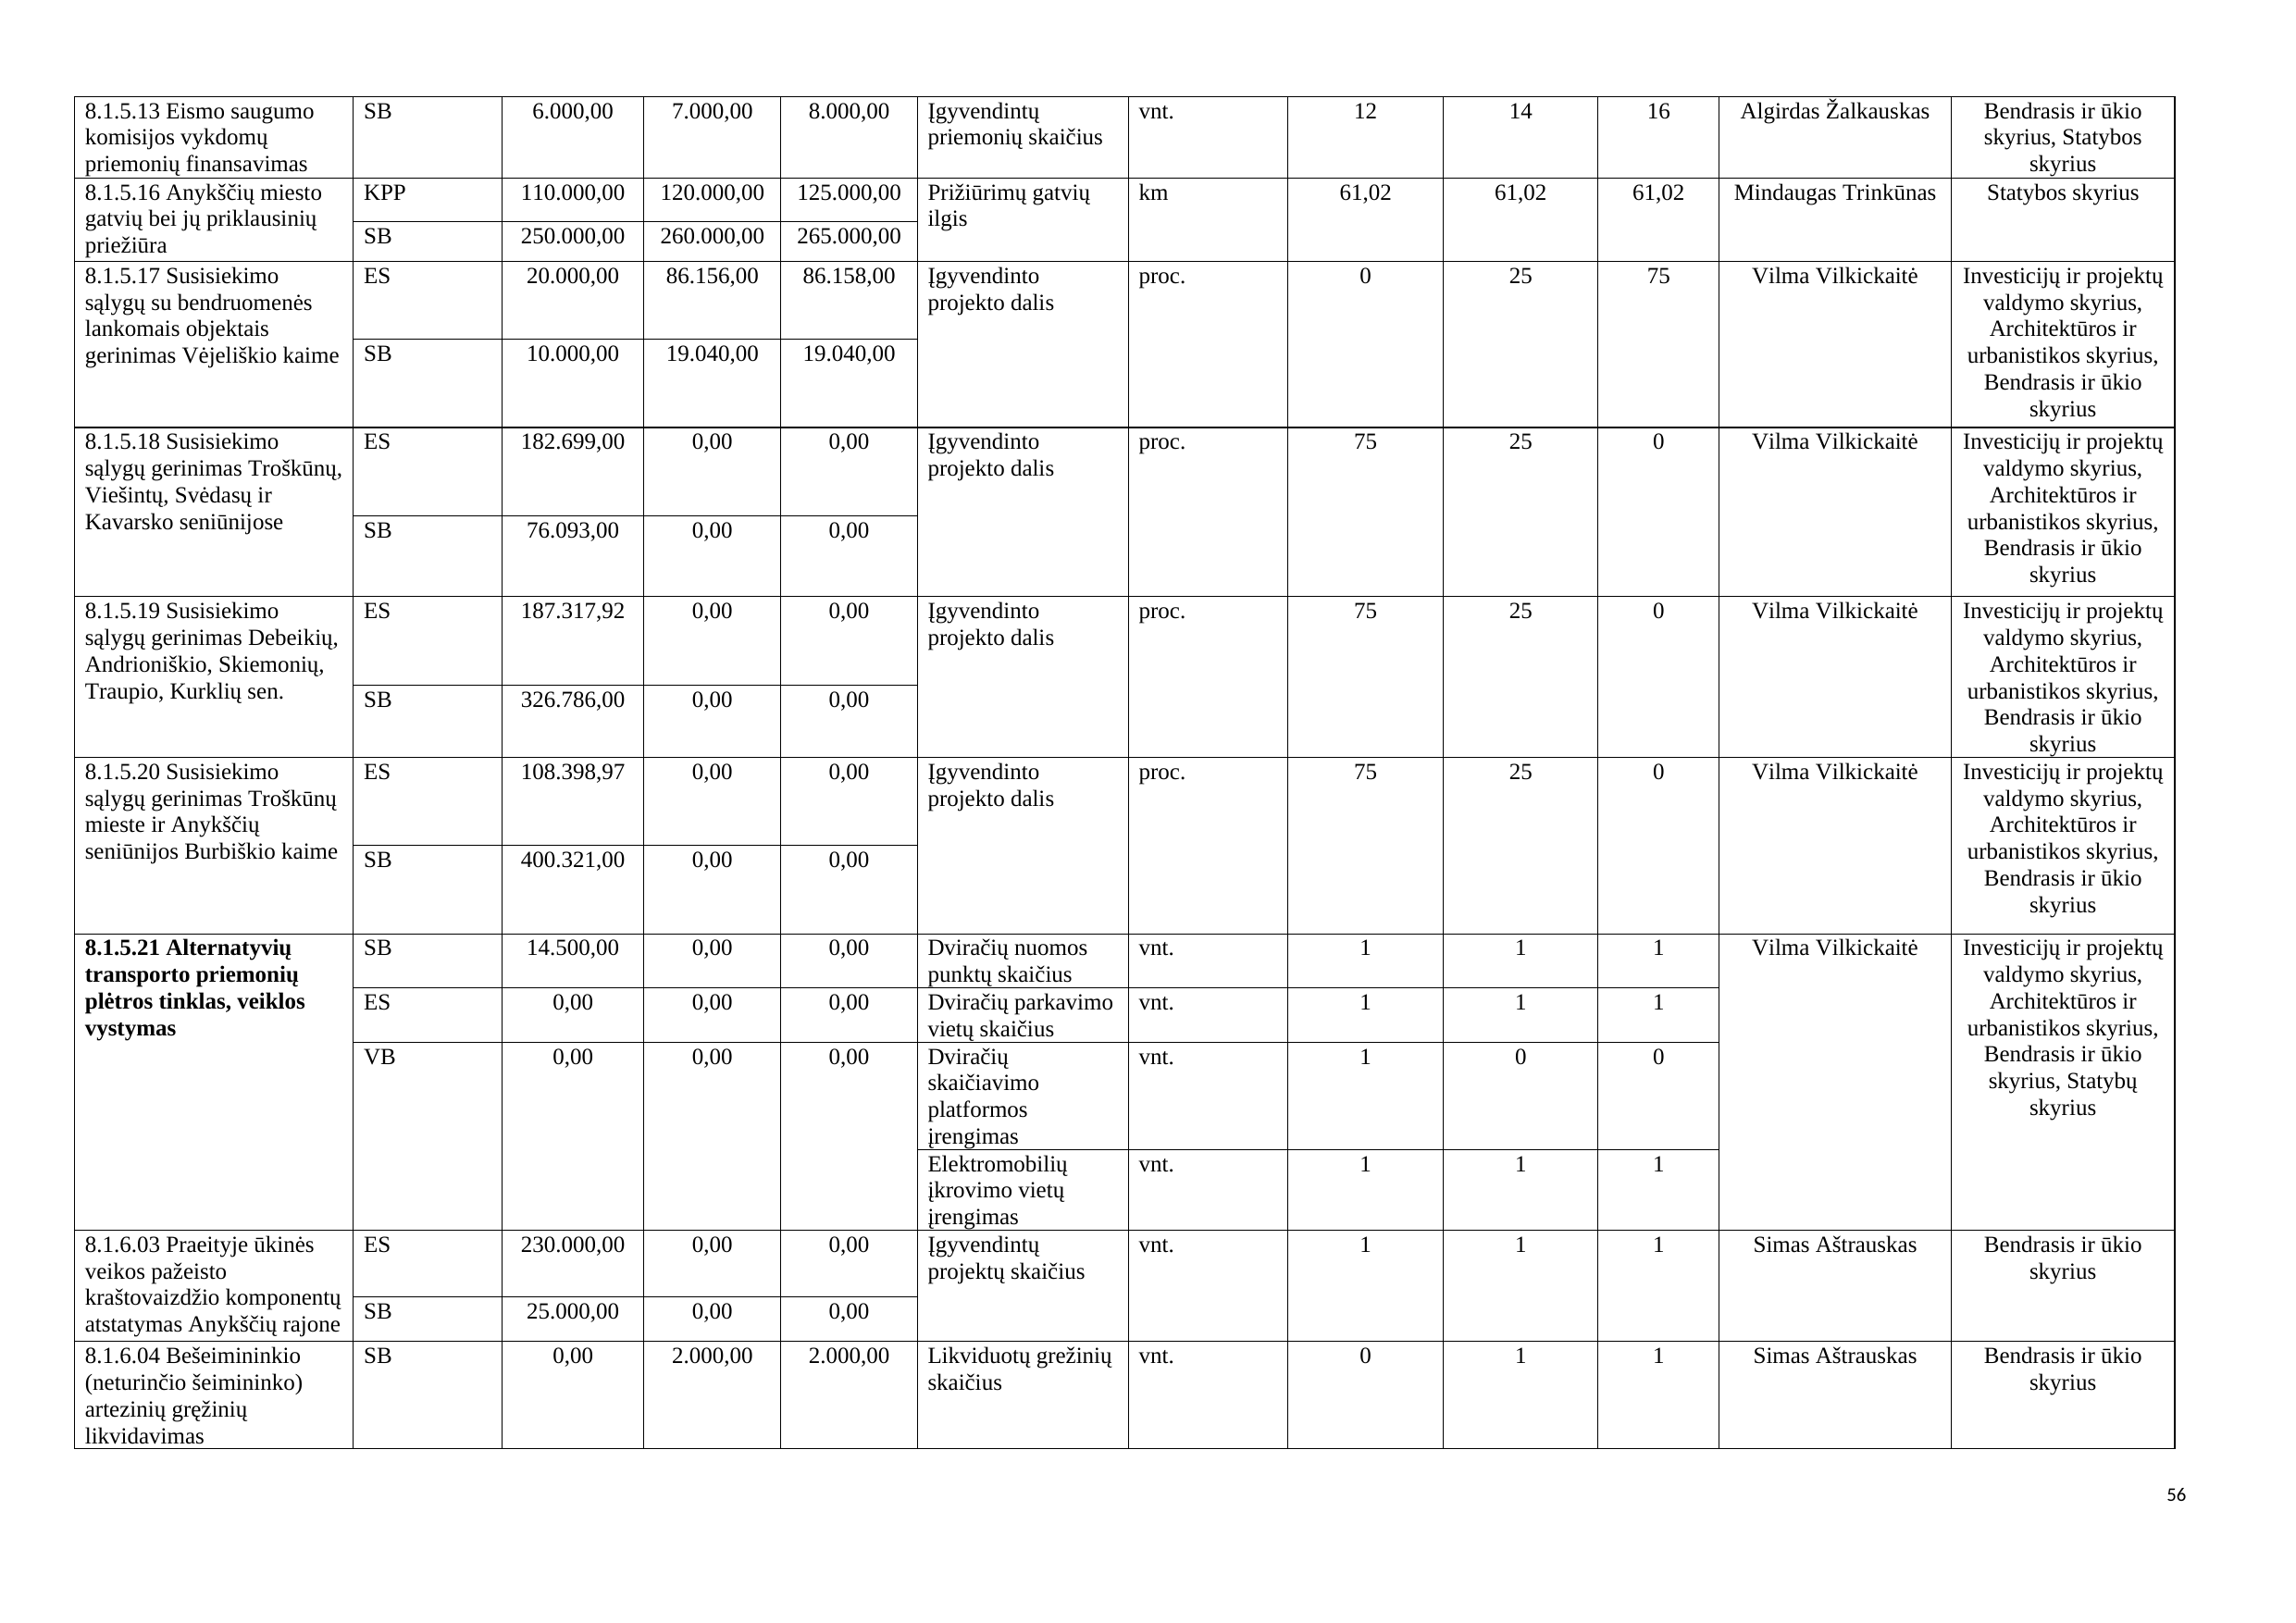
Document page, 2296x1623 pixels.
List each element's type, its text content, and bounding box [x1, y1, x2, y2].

table_cell 260.000,00 [644, 222, 780, 261]
table_cell 108.398,97 [503, 758, 643, 845]
table_cell 400.321,00 [503, 846, 643, 933]
table_cell SB [354, 340, 502, 427]
table_cell 14 [1444, 97, 1597, 178]
table_cell Elektromobilių įkrovimo vietų įrengimas [918, 1150, 1128, 1230]
table_cell 250.000,00 [503, 222, 643, 261]
table_cell 0 [1598, 428, 1719, 596]
table_cell SB [354, 222, 502, 261]
table_cell Vilma Vilkickaitė [1719, 262, 1951, 427]
table_cell ES [354, 262, 502, 339]
table_cell 10.000,00 [503, 340, 643, 427]
table_cell vnt. [1129, 988, 1287, 1042]
table_cell 0 [1444, 1043, 1597, 1149]
table_cell Simas Aštrauskas [1719, 1231, 1951, 1341]
table_cell [2176, 427, 2180, 515]
table_cell 7.000,00 [644, 97, 780, 178]
table_cell 1 [1444, 1231, 1597, 1341]
table_cell 86.156,00 [644, 262, 780, 339]
table_cell 25 [1444, 597, 1597, 757]
table_cell [2176, 1149, 2180, 1230]
table_cell Algirdas Žalkauskas [1719, 97, 1951, 178]
table_cell Investicijų ir projektų valdymo skyrius, Architektūros ir urbanistikos skyrius, Bendrasis ir ūkio skyrius [1952, 597, 2174, 757]
table_cell 0 [1598, 758, 1719, 933]
table_cell VB [354, 1043, 502, 1230]
table_cell 0 [1598, 1043, 1719, 1149]
table_cell [2176, 685, 2180, 757]
table_cell 8.1.5.19 Susisiekimo sąlygų gerinimas Debeikių, Andrioniškio, Skiemonių, Traupio, Kurklių sen. [75, 597, 353, 757]
table_cell Dviračių parkavimo vietų skaičius [918, 988, 1128, 1042]
table_cell 1 [1598, 935, 1719, 987]
table_cell Investicijų ir projektų valdymo skyrius, Architektūros ir urbanistikos skyrius, Bendrasis ir ūkio skyrius [1952, 262, 2174, 427]
table_cell [2176, 261, 2180, 339]
table_cell 0,00 [644, 516, 780, 596]
table_cell 0 [1288, 1342, 1443, 1448]
table_cell Įgyvendinto projekto dalis [918, 262, 1128, 427]
table_cell 1 [1288, 1150, 1443, 1230]
table_cell vnt. [1129, 1342, 1287, 1448]
table_cell [2176, 1230, 2180, 1296]
table_cell 0,00 [644, 428, 780, 515]
table_cell Bendrasis ir ūkio skyrius [1952, 1231, 2174, 1341]
table_cell ES [354, 597, 502, 685]
table_cell 75 [1288, 428, 1443, 596]
table_cell 25.000,00 [503, 1297, 643, 1341]
table_cell [2176, 221, 2180, 261]
table_cell 8.1.5.20 Susisiekimo sąlygų gerinimas Troškūnų mieste ir Anykščių seniūnijos Burbiškio kaime [75, 758, 353, 933]
table_cell SB [354, 1297, 502, 1341]
table_cell 0,00 [781, 1043, 917, 1230]
table_cell [2176, 596, 2180, 685]
table_cell Įgyvendinto projekto dalis [918, 597, 1128, 757]
table_cell Investicijų ir projektų valdymo skyrius, Architektūros ir urbanistikos skyrius, Bendrasis ir ūkio skyrius, Statybų skyrius [1952, 935, 2174, 1230]
table_cell 8.1.5.18 Susisiekimo sąlygų gerinimas Troškūnų, Viešintų, Svėdasų ir Kavarsko seniūnijose [75, 428, 353, 596]
table_cell [2176, 339, 2180, 427]
table_cell [2176, 1341, 2180, 1448]
table_cell 86.158,00 [781, 262, 917, 339]
table_cell proc. [1129, 428, 1287, 596]
table_cell 25 [1444, 262, 1597, 427]
table_cell 0,00 [644, 597, 780, 685]
table_cell 76.093,00 [503, 516, 643, 596]
table_cell 20.000,00 [503, 262, 643, 339]
table_cell 0,00 [781, 686, 917, 757]
table_cell Investicijų ir projektų valdymo skyrius, Architektūros ir urbanistikos skyrius, Bendrasis ir ūkio skyrius [1952, 758, 2174, 933]
table_cell 0,00 [644, 846, 780, 933]
table_cell Įgyvendinto projekto dalis [918, 758, 1128, 933]
table_cell 187.317,92 [503, 597, 643, 685]
table_cell 12 [1288, 97, 1443, 178]
table_cell 0,00 [644, 988, 780, 1042]
table_cell [2176, 934, 2180, 987]
table_cell 0,00 [644, 935, 780, 987]
table_cell 0,00 [781, 846, 917, 933]
table_cell 2.000,00 [644, 1342, 780, 1448]
table_cell ES [354, 758, 502, 845]
table_cell Bendrasis ir ūkio skyrius [1952, 1342, 2174, 1448]
table_cell 1 [1444, 1342, 1597, 1448]
table_cell SB [354, 516, 502, 596]
table_cell 16 [1598, 97, 1719, 178]
table_cell ES [354, 1231, 502, 1296]
table_cell 1 [1598, 1231, 1719, 1341]
table_cell 25 [1444, 758, 1597, 933]
table_cell vnt. [1129, 1150, 1287, 1230]
table_cell Dviračių nuomos punktų skaičius [918, 935, 1128, 987]
table_cell [2176, 987, 2180, 1042]
table_cell 0,00 [781, 516, 917, 596]
table_cell Vilma Vilkickaitė [1719, 428, 1951, 596]
table_cell [2176, 845, 2180, 933]
table_cell 25 [1444, 428, 1597, 596]
table_cell 0 [1598, 597, 1719, 757]
table_cell Statybos skyrius [1952, 179, 2174, 261]
table_cell 8.1.5.17 Susisiekimo sąlygų su bendruomenės lankomais objektais gerinimas Vėjeliškio kaime [75, 262, 353, 427]
table_cell 14.500,00 [503, 935, 643, 987]
table_cell 75 [1288, 758, 1443, 933]
table_cell Vilma Vilkickaitė [1719, 597, 1951, 757]
table_cell 8.1.6.03 Praeityje ūkinės veikos pažeisto kraštovaizdžio komponentų atstatymas Anykščių rajone [75, 1231, 353, 1341]
table_cell SB [354, 1342, 502, 1448]
table_cell 0,00 [781, 428, 917, 515]
table_cell 0,00 [503, 1342, 643, 1448]
table_cell 61,02 [1444, 179, 1597, 261]
table_cell 1 [1288, 1043, 1443, 1149]
table_cell vnt. [1129, 1043, 1287, 1149]
table_cell SB [354, 97, 502, 178]
table_cell 1 [1288, 935, 1443, 987]
table_cell 8.1.5.13 Eismo saugumo komisijos vykdomų priemonių finansavimas [75, 97, 353, 178]
table_cell 1 [1288, 988, 1443, 1042]
table_cell Vilma Vilkickaitė [1719, 758, 1951, 933]
table_cell [2176, 178, 2180, 221]
table_cell Bendrasis ir ūkio skyrius, Statybos skyrius [1952, 97, 2174, 178]
table_cell 182.699,00 [503, 428, 643, 515]
table_cell proc. [1129, 262, 1287, 427]
table_cell km [1129, 179, 1287, 261]
table_cell Įgyvendinto projekto dalis [918, 428, 1128, 596]
table_cell SB [354, 686, 502, 757]
table_cell [2176, 515, 2180, 596]
table_cell Mindaugas Trinkūnas [1719, 179, 1951, 261]
table_cell SB [354, 846, 502, 933]
table_cell 61,02 [1598, 179, 1719, 261]
table_cell 0,00 [644, 1297, 780, 1341]
table_cell 125.000,00 [781, 179, 917, 221]
table_cell 120.000,00 [644, 179, 780, 221]
table_cell 1 [1598, 1342, 1719, 1448]
table_cell proc. [1129, 597, 1287, 757]
table_cell 0,00 [781, 758, 917, 845]
table_cell 8.1.5.16 Anykščių miesto gatvių bei jų priklausinių priežiūra [75, 179, 353, 261]
table_cell [2176, 757, 2180, 845]
table_cell ES [354, 428, 502, 515]
table_cell [2176, 1042, 2180, 1149]
table_cell Likviduotų grežinių skaičius [918, 1342, 1128, 1448]
table_cell ES [354, 988, 502, 1042]
table_cell 19.040,00 [644, 340, 780, 427]
table_cell 230.000,00 [503, 1231, 643, 1296]
table_cell 0,00 [781, 988, 917, 1042]
table_cell 8.1.5.21 Alternatyvių transporto priemonių plėtros tinklas, veiklos vystymas [75, 935, 353, 1230]
table_cell [2176, 96, 2180, 178]
table_cell Simas Aštrauskas [1719, 1342, 1951, 1448]
table_cell Įgyvendintų projektų skaičius [918, 1231, 1128, 1341]
table_cell Dviračių skaičiavimo platformos įrengimas [918, 1043, 1128, 1149]
table_cell 75 [1288, 597, 1443, 757]
table_cell Įgyvendintų priemonių skaičius [918, 97, 1128, 178]
table_cell 0,00 [644, 1043, 780, 1230]
table_cell 1 [1288, 1231, 1443, 1341]
table_cell SB [354, 935, 502, 987]
table_cell vnt. [1129, 1231, 1287, 1341]
table_cell 8.1.6.04 Bešeimininkio (neturinčio šeimininko) artezinių gręžinių likvidavimas [75, 1342, 353, 1448]
table_cell 1 [1444, 1150, 1597, 1230]
table_cell 1 [1598, 988, 1719, 1042]
table_cell 0,00 [781, 935, 917, 987]
table_cell 61,02 [1288, 179, 1443, 261]
table_cell vnt. [1129, 97, 1287, 178]
table_cell [2176, 1296, 2180, 1341]
table_cell Prižiūrimų gatvių ilgis [918, 179, 1128, 261]
table_cell vnt. [1129, 935, 1287, 987]
table_cell Investicijų ir projektų valdymo skyrius, Architektūros ir urbanistikos skyrius, Bendrasis ir ūkio skyrius [1952, 428, 2174, 596]
table_cell 2.000,00 [781, 1342, 917, 1448]
table_cell 0,00 [781, 1231, 917, 1296]
table_cell 0,00 [781, 1297, 917, 1341]
table_cell 0,00 [503, 988, 643, 1042]
table_cell 6.000,00 [503, 97, 643, 178]
table_cell 75 [1598, 262, 1719, 427]
table_cell 0,00 [644, 686, 780, 757]
table_cell 0,00 [781, 597, 917, 685]
table_cell 1 [1444, 935, 1597, 987]
table_cell 8.000,00 [781, 97, 917, 178]
table_cell 265.000,00 [781, 222, 917, 261]
table_cell 110.000,00 [503, 179, 643, 221]
table_cell 0 [1288, 262, 1443, 427]
table_cell 0,00 [644, 758, 780, 845]
table_cell 326.786,00 [503, 686, 643, 757]
table_cell proc. [1129, 758, 1287, 933]
table_cell 19.040,00 [781, 340, 917, 427]
table_cell 0,00 [503, 1043, 643, 1230]
table_cell 1 [1598, 1150, 1719, 1230]
table_cell 0,00 [644, 1231, 780, 1296]
table_cell KPP [354, 179, 502, 221]
table_cell 1 [1444, 988, 1597, 1042]
table_cell Vilma Vilkickaitė [1719, 935, 1951, 1230]
